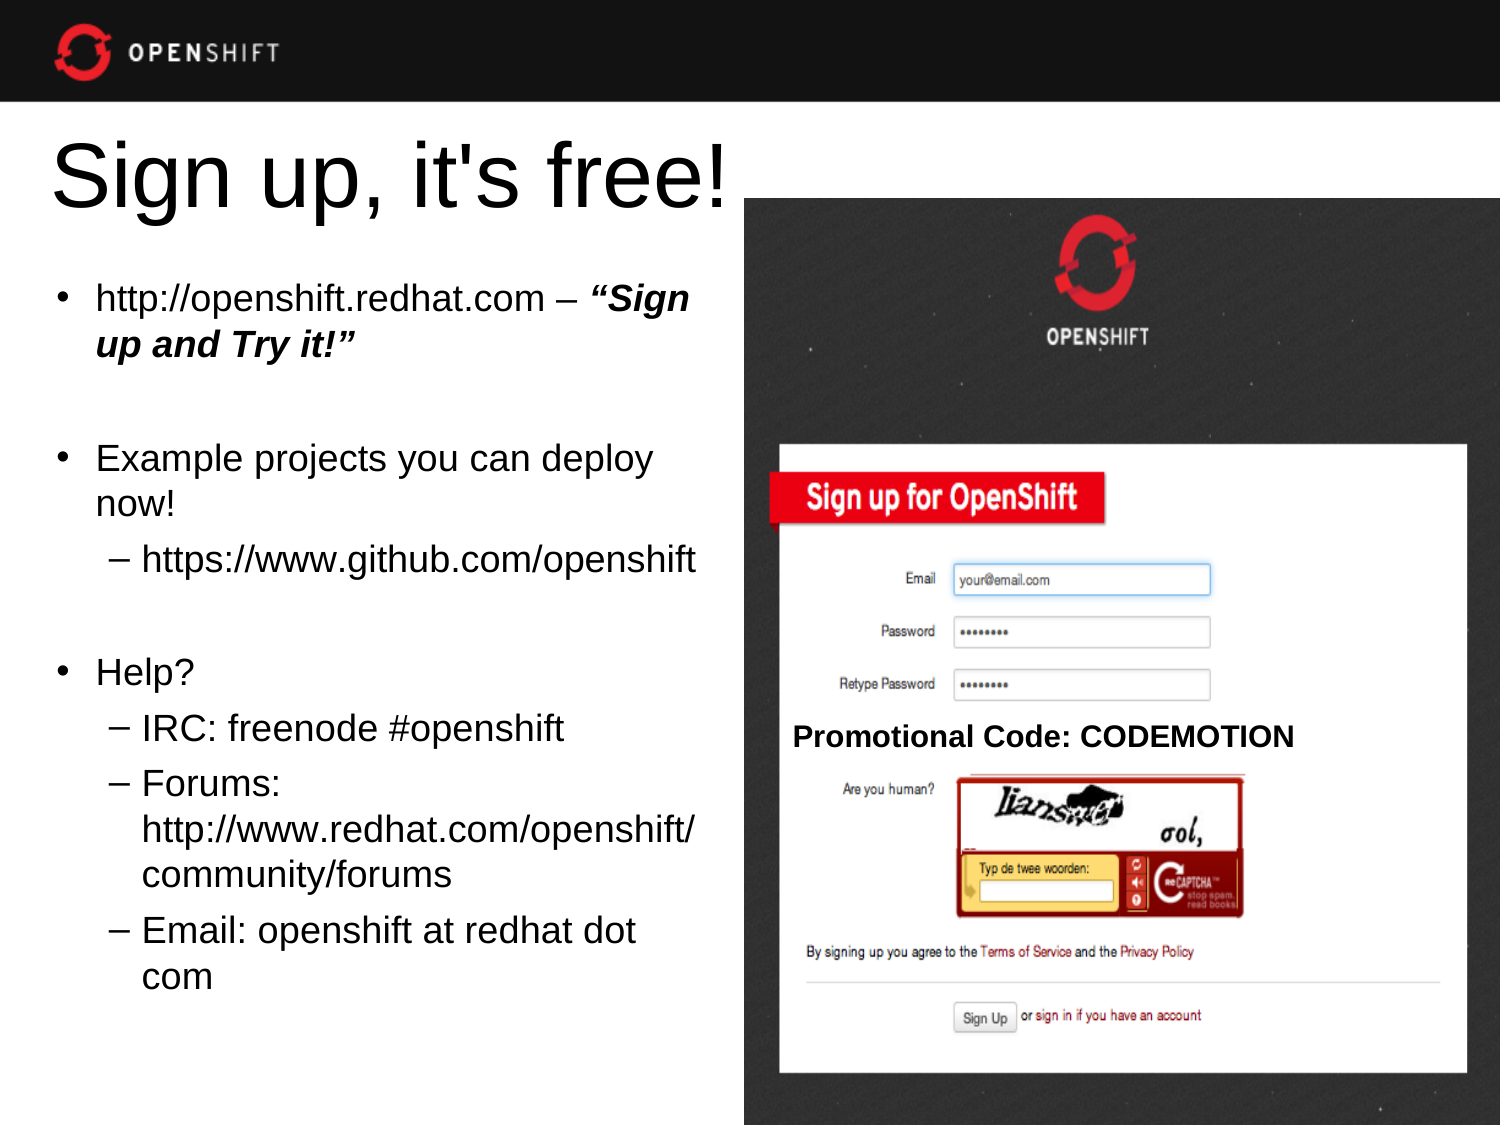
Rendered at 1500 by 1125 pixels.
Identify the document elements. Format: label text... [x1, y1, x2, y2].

title Sign up, it's free! [35, 52, 1311, 289]
picture [0, 0, 1500, 1125]
list http://openshift.redhat.com – “Sign up and Try it!” Example projects you can deploy now! https://www.github.com/openshift Help? IRC: freenode #openshift Forums: http://www.redhat.com/openshift/community/forums Email: openshift at redhat dot com [41, 265, 724, 1009]
text_box Promotional Code: CODEMOTION [804, 710, 1284, 759]
